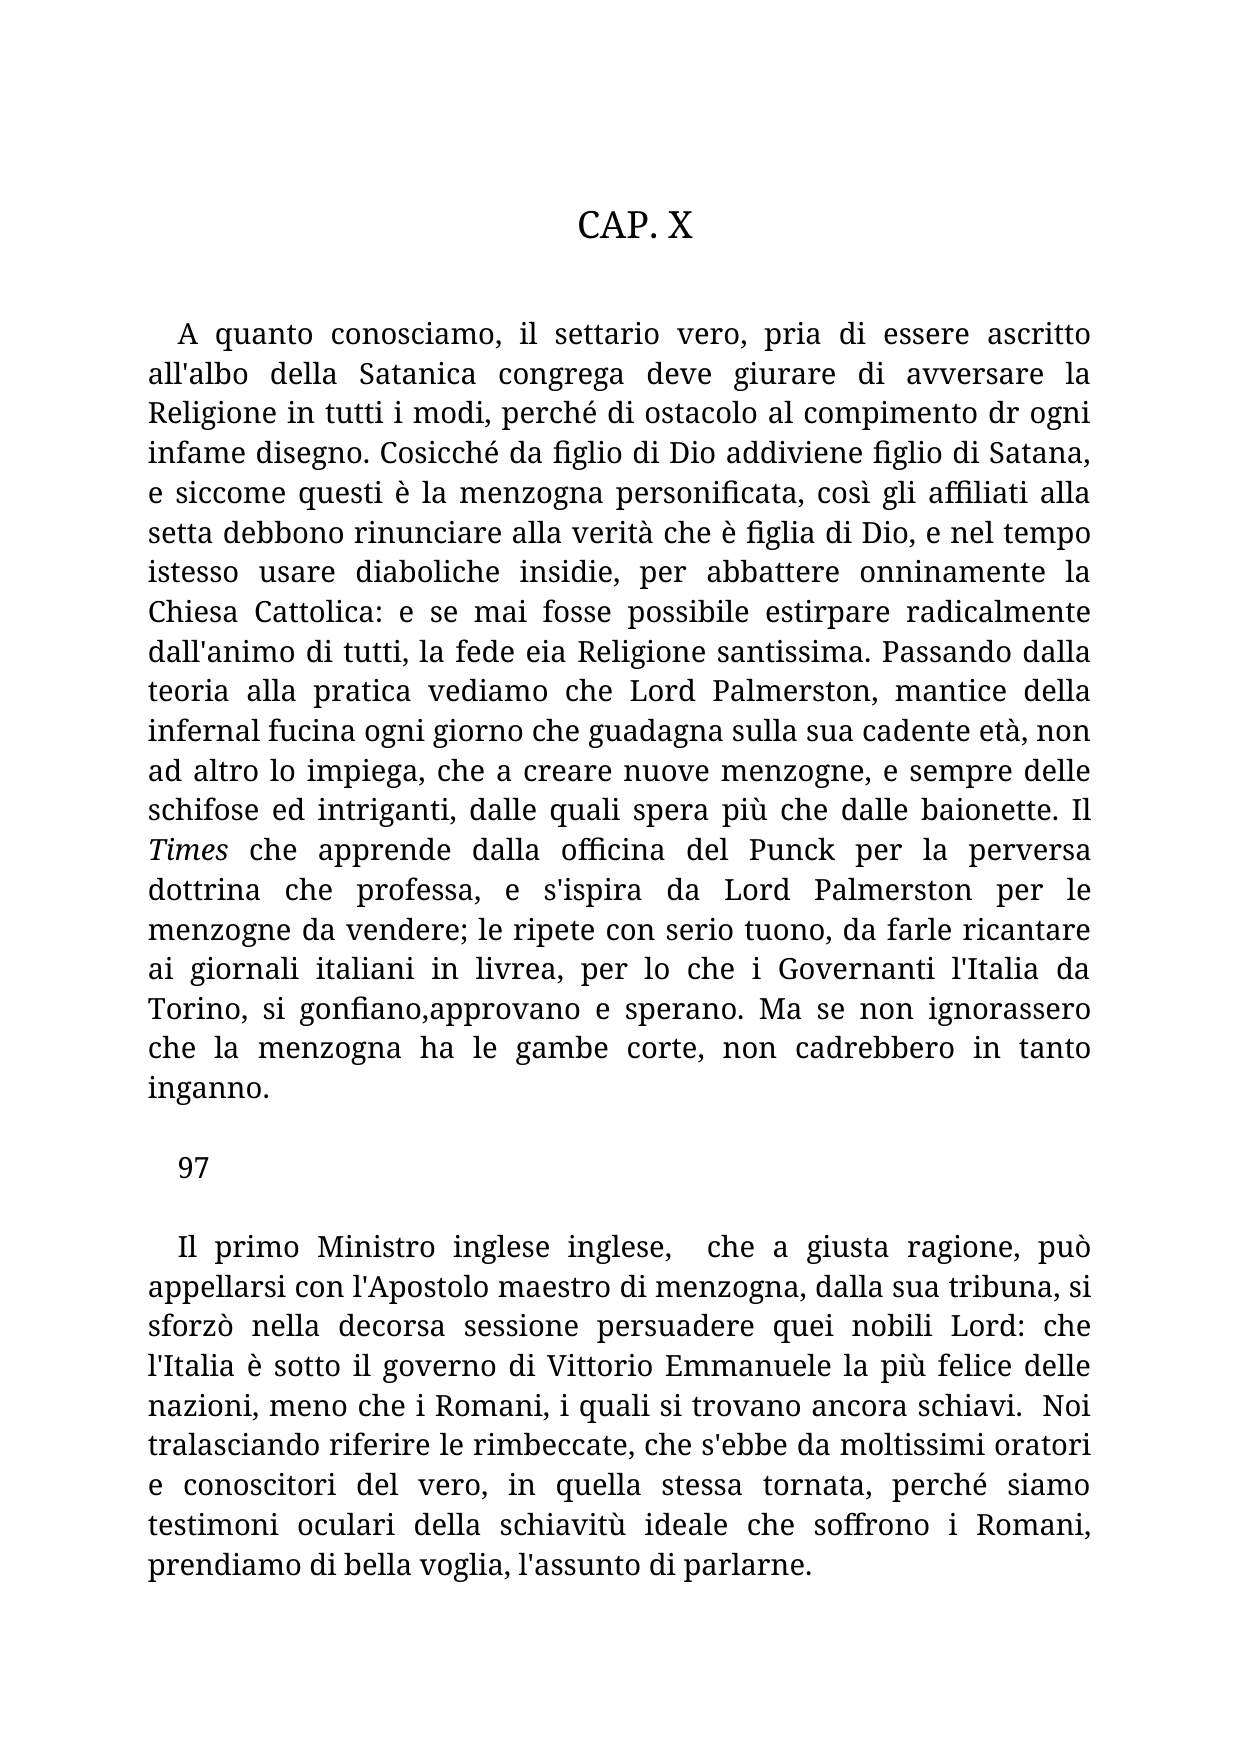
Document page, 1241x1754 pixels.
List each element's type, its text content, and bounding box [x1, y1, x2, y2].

text A quanto conosciamo, il settario vero, pria di essere ascritto all'albo della Satanica congrega deve giurare di avversare la Religione in tutti i modi, perché di ostacolo al compimento dr ogni infame disegno. Cosicché da figlio di Dio addiviene figlio di Satana, e siccome questi è la menzogna personificata, così gli affiliati alla setta debbono rinunciare alla verità che è figlia di Dio, e nel tempo istesso usare diaboliche insidie, per abbattere onninamente la Chiesa Cattolica: e se mai fosse possibile estirpare radicalmente dall'animo di tutti, la fede eia Religione santissima. Passando dalla teoria alla pratica vediamo che Lord Palmerston, mantice della infernal fucina ogni giorno che guadagna sulla sua cadente età, non ad altro lo impiega, che a creare nuove menzogne, e sempre delle schifose ed intriganti, dalle quali spera più che dalle baionette. Il Times che apprende dalla officina del Punck per la perversa dottrina che professa, e s'ispira da Lord Palmerston per le menzogne da vendere; le ripete con serio tuono, da farle ricantare ai giornali italiani in livrea, per lo che i Governanti l'Italia da Torino, si gonfiano,approvano e sperano. Ma se non ignorassero che la menzogna ha le gambe corte, non cadrebbero in tanto inganno. [148, 313, 1092, 1107]
text 97 [148, 1147, 1092, 1187]
text CAP. X [148, 199, 1092, 250]
text Il primo Ministro inglese inglese, che a giusta ragione, può appellarsi con l'Apostolo maestro di menzogna, dalla sua tribuna, si sforzò nella decorsa sessione persuadere quei nobili Lord: che l'Italia è sotto il governo di Vittorio Emmanuele la più felice delle nazioni, meno che i Romani, i quali si trovano ancora schiavi. Noi tralasciando riferire le rimbeccate, che s'ebbe da moltissimi oratori e conoscitori del vero, in quella stessa tornata, perché siamo testimoni oculari della schiavitù ideale che soffrono i Romani, prendiamo di bella voglia, l'assunto di parlarne. [148, 1226, 1092, 1583]
